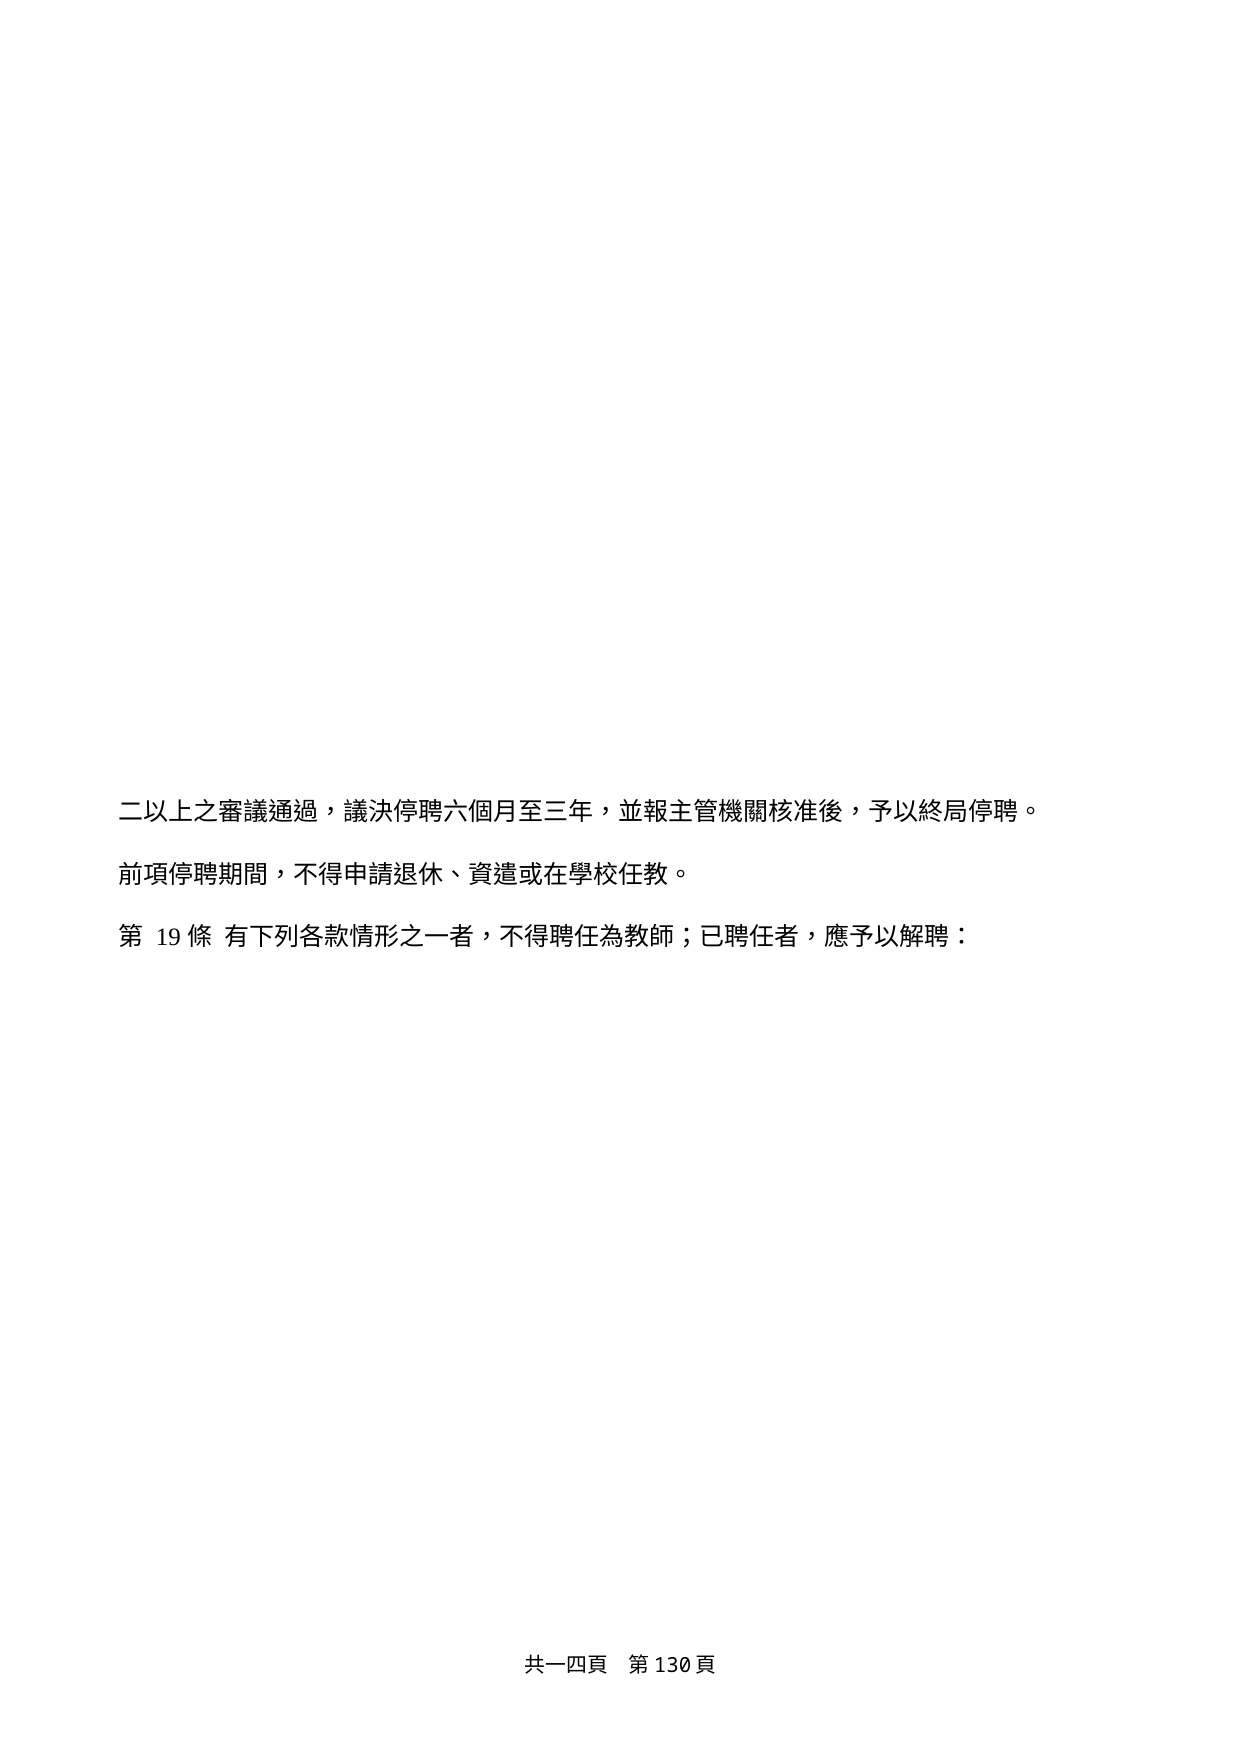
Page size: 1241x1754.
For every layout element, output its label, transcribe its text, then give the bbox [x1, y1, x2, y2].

text 前項停聘期間，不得申請退休、資遣或在學校任教。 [118, 831, 1122, 893]
text 二以上之審議通過，議決停聘六個月至三年，並報主管機關核准後，予以終局停聘。 [118, 768, 1122, 831]
text 第 19 條 有下列各款情形之一者，不得聘任為教師；已聘任者，應予以解聘： [118, 893, 1122, 956]
